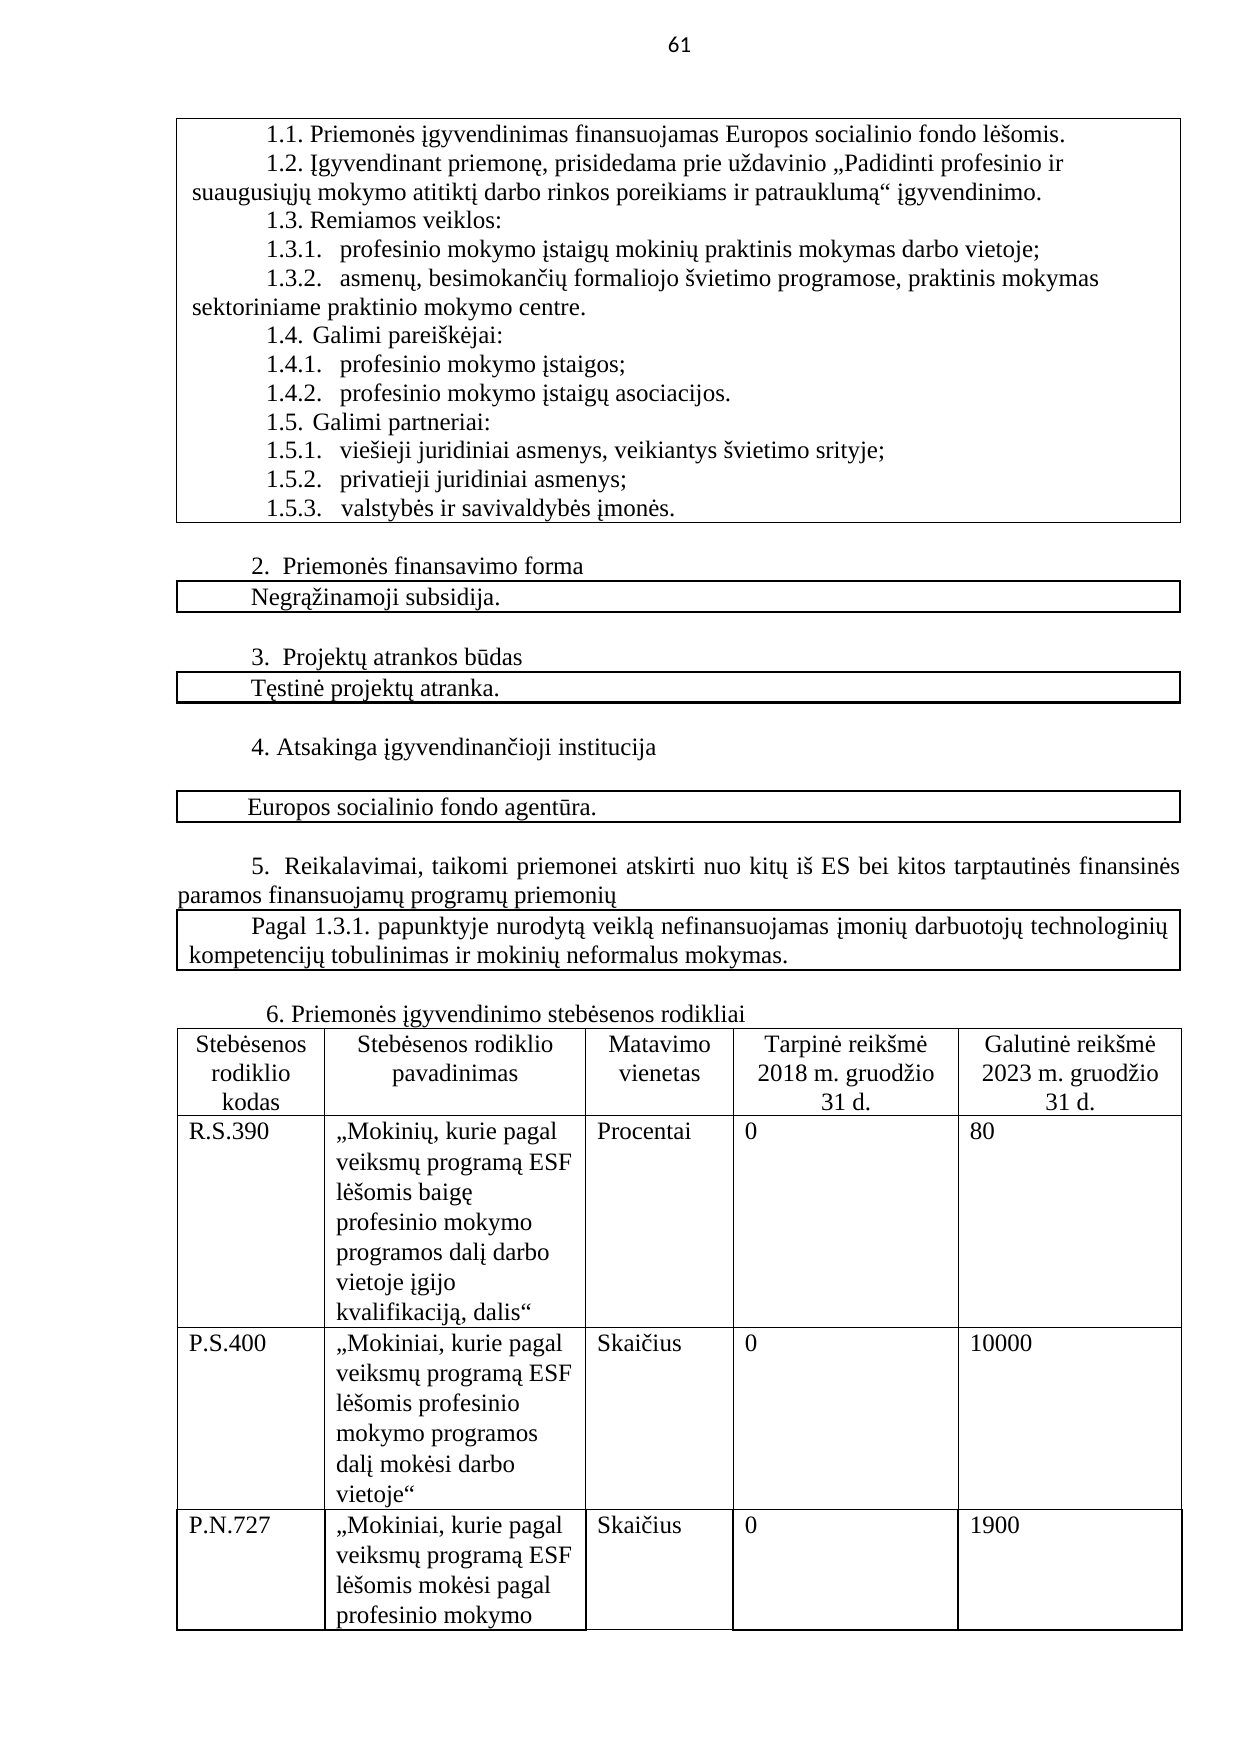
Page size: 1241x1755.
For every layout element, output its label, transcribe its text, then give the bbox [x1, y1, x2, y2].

table_cell 10000 [959, 1328, 1181, 1509]
table_header Tarpinė reikšmė 2018 m. gruodžio 31 d. [734, 1029, 958, 1115]
table_header Stebėsenos rodiklio kodas [178, 1029, 324, 1115]
table_cell P.S.400 [178, 1328, 324, 1509]
text 2. Priemonės finansavimo forma [251, 551, 1181, 580]
table_cell 1900 [959, 1510, 1181, 1629]
text 6. Priemonės įgyvendinimo stebėsenos rodikliai [266, 999, 1181, 1028]
table_header Tęstinė projektų atranka. [178, 673, 1179, 701]
table_cell „Mokiniai, kurie pagal veiksmų programą ESF lėšomis mokėsi pagal profesinio mokymo [326, 1510, 585, 1629]
table_cell Procentai [586, 1116, 733, 1327]
table_cell P.N.727 [178, 1510, 324, 1629]
table_header Europos socialinio fondo agentūra. [178, 792, 1179, 821]
table_header Pagal 1.3.1. papunktyje nurodytą veiklą nefinansuojamas įmonių darbuotojų technologinių kompetencijų tobulinimas ir mokinių neformalus mokymas. [178, 911, 1179, 968]
table_cell Skaičius [586, 1328, 733, 1509]
table_cell „Mokiniai, kurie pagal veiksmų programą ESF lėšomis profesinio mokymo programos dalį mokėsi darbo vietoje“ [325, 1328, 585, 1509]
table_cell 0 [734, 1116, 958, 1327]
table_header 1.1. Priemonės įgyvendinimas finansuojamas Europos socialinio fondo lėšomis. 1.2. Įgyvendinant priemonę, prisidedama prie uždavinio „Padidinti profesinio ir suaugusiųjų mokymo atitiktį darbo rinkos poreikiams ir patrauklumą“ įgyvendinimo. 1.3. Remiamos veiklos: 1.3.1. profesinio mokymo įstaigų mokinių praktinis mokymas darbo vietoje; 1.3.2. asmenų, besimokančių formaliojo švietimo programose, praktinis mokymas sektoriniame praktinio mokymo centre. 1.4. Galimi pareiškėjai: 1.4.1. profesinio mokymo įstaigos; 1.4.2. profesinio mokymo įstaigų asociacijos. 1.5. Galimi partneriai: 1.5.1. viešieji juridiniai asmenys, veikiantys švietimo srityje; 1.5.2. privatieji juridiniai asmenys; 1.5.3. valstybės ir savivaldybės įmonės. [177, 119, 1180, 522]
table_header Matavimo vienetas [586, 1029, 733, 1115]
table_header Galutinė reikšmė 2023 m. gruodžio 31 d. [959, 1029, 1181, 1115]
text 5. Reikalavimai, taikomi priemonei atskirti nuo kitų iš ES bei kitos tarptautinės finansinės paramos finansuojamų programų priemonių [177, 851, 1181, 909]
table_cell 0 [734, 1328, 958, 1509]
text 3. Projektų atrankos būdas [251, 642, 1181, 671]
table_cell Skaičius [587, 1510, 732, 1629]
table_cell 80 [959, 1116, 1181, 1327]
table_cell 0 [734, 1510, 957, 1629]
table_header Stebėsenos rodiklio pavadinimas [325, 1029, 585, 1115]
table_cell „Mokinių, kurie pagal veiksmų programą ESF lėšomis baigę profesinio mokymo programos dalį darbo vietoje įgijo kvalifikaciją, dalis“ [325, 1116, 585, 1327]
table_cell R.S.390 [178, 1116, 324, 1327]
table_header Negrąžinamoji subsidija. [178, 582, 1179, 611]
text 4. Atsakinga įgyvendinančioji institucija [251, 732, 1181, 761]
